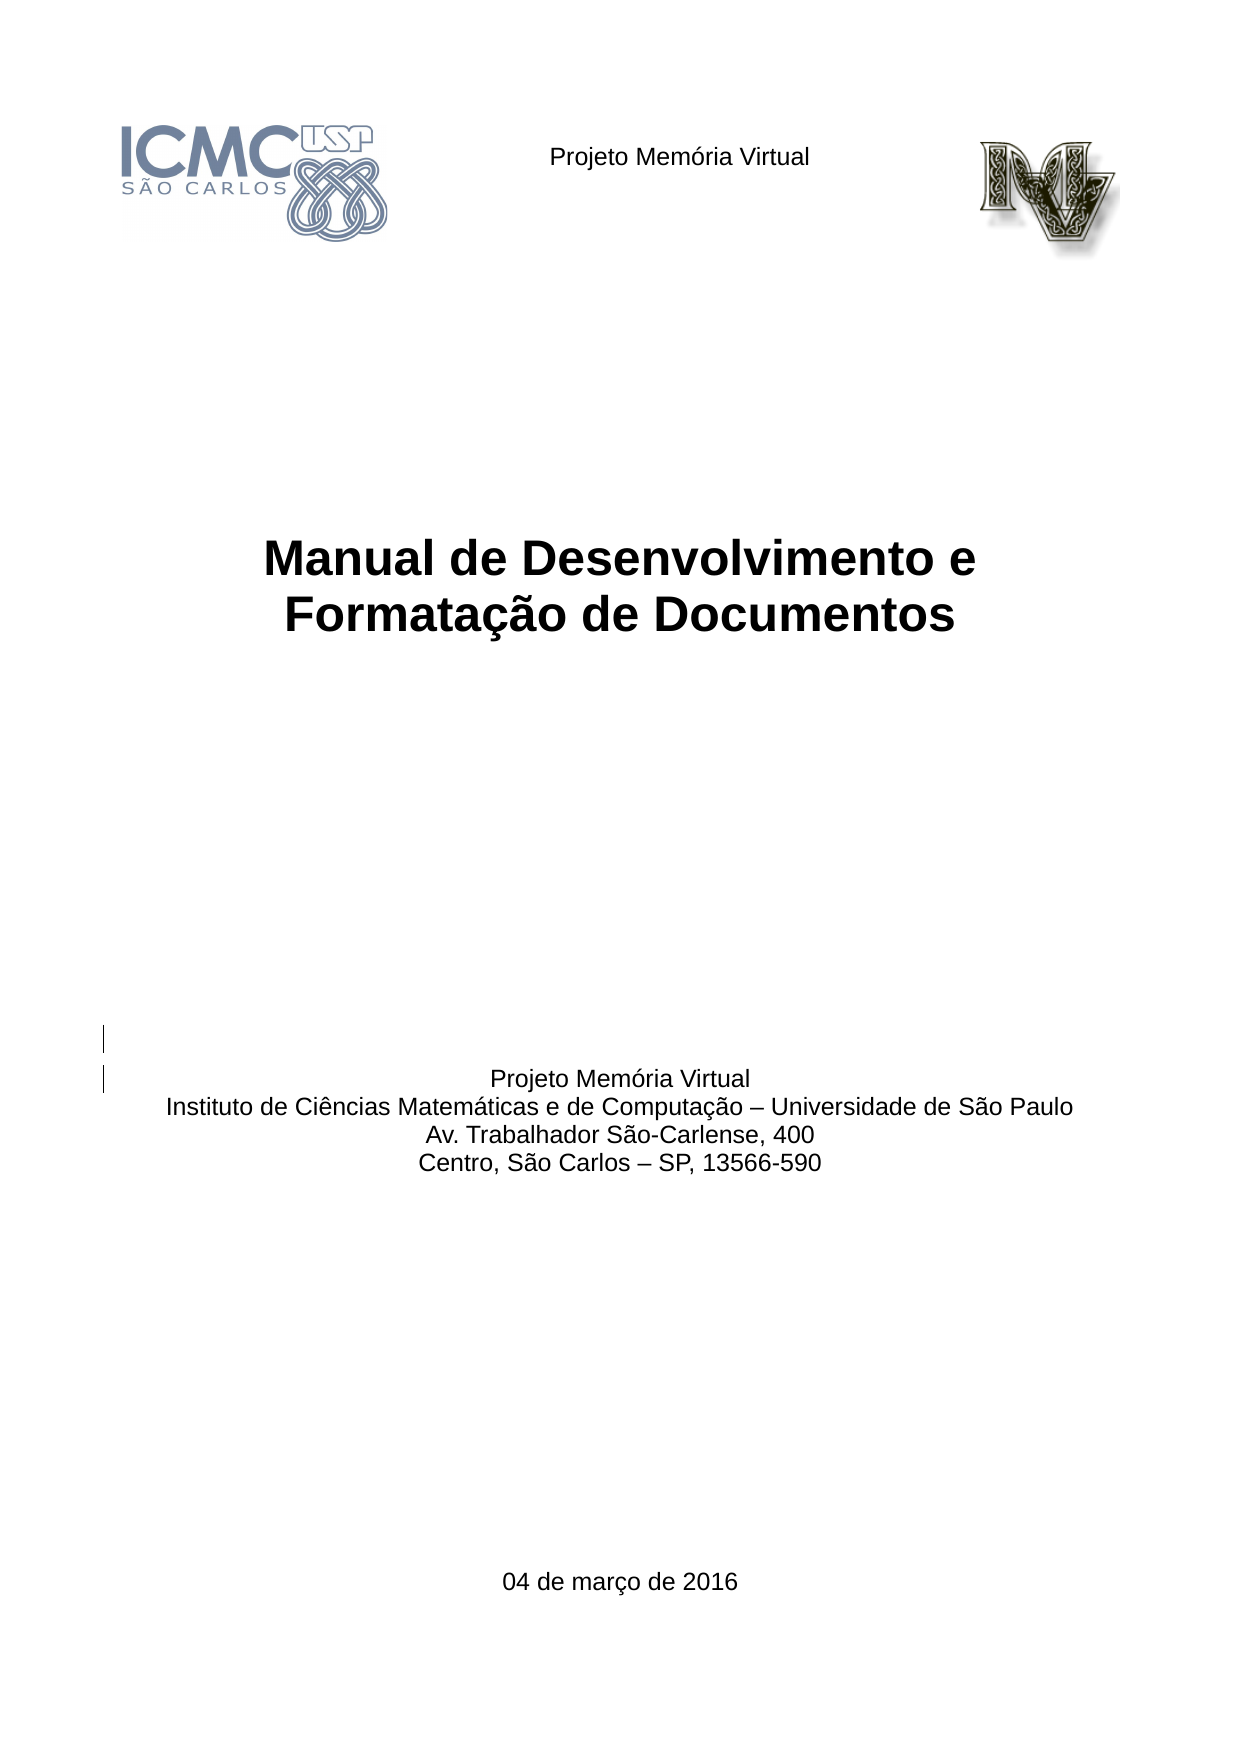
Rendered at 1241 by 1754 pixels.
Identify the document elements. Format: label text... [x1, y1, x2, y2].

text Projeto Memória Virtual [118, 1065, 1122, 1093]
text Projeto Memória Virtual [388, 143, 972, 171]
text 04 de março de 2016 [118, 1567, 1122, 1595]
text Centro, São Carlos – SP, 13566-590 [118, 1149, 1122, 1177]
text Av. Trabalhador São-Carlense, 400 [118, 1121, 1122, 1149]
text Manual de Desenvolvimento e Formatação de Documentos [118, 530, 1122, 642]
picture [121, 125, 388, 242]
picture [972, 118, 1120, 266]
text Instituto de Ciências Matemáticas e de Computação – Universidade de São Paulo [118, 1093, 1122, 1121]
